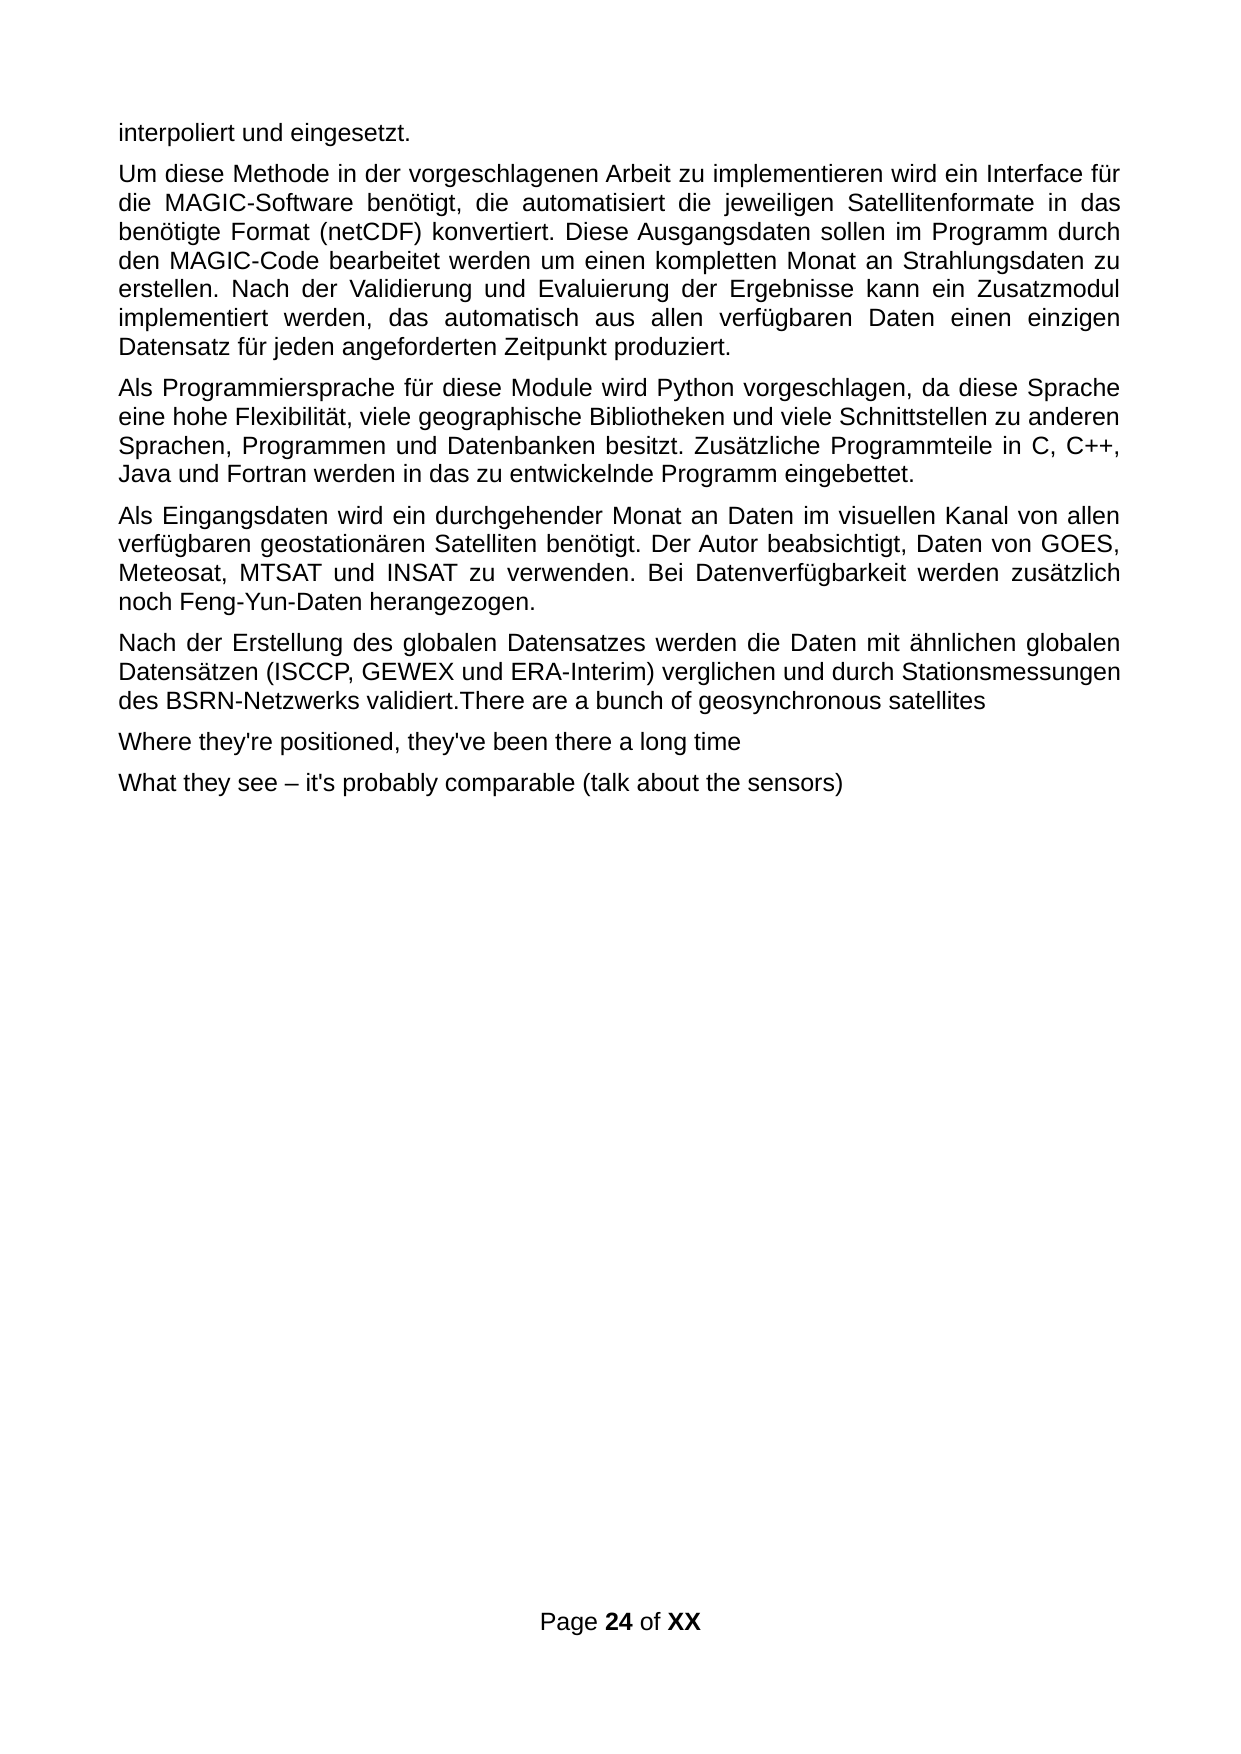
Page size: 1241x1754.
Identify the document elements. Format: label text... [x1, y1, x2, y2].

text Als Programmiersprache für diese Module wird Python vorgeschlagen, da diese Sprache eine hohe Flexibilität, viele geographische Bibliotheken und viele Schnittstellen zu anderen Sprachen, Programmen und Datenbanken besitzt. Zusätzliche Programmteile in C, C++, Java und Fortran werden in das zu entwickelnde Programm eingebettet. [118, 373, 1122, 488]
text What they see – it's probably comparable (talk about the sensors) [118, 768, 1122, 797]
text Where they're positioned, they've been there a long time [118, 727, 1122, 756]
text Als Eingangsdaten wird ein durchgehender Monat an Daten im visuellen Kanal von allen verfügbaren geostationären Satelliten benötigt. Der Autor beabsichtigt, Daten von GOES, Meteosat, MTSAT und INSAT zu verwenden. Bei Datenverfügbarkeit werden zusätzlich noch Feng-Yun-Daten herangezogen. [118, 501, 1122, 616]
text Nach der Erstellung des globalen Datensatzes werden die Daten mit ähnlichen globalen Daten­sätzen (ISCCP, GEWEX und ERA-Interim) verglichen und durch Stationsmessungen des BSRN-Netzwerks validiert.There are a bunch of geosynchronous satellites [118, 628, 1122, 714]
text interpoliert und eingesetzt. [118, 118, 1122, 147]
text Um diese Methode in der vorgeschlagenen Arbeit zu implementieren wird ein Interface für die MAGIC‑Software benötigt, die automatisiert die jeweiligen Satellitenformate in das benötigte Format (netCDF) konvertiert. Diese Ausgangsdaten sollen im Programm durch den MAGIC‑Code bearbeitet werden um einen kompletten Monat an Strahlungsdaten zu erstellen. Nach der Validierung und Evaluierung der Ergebnisse kann ein Zusatzmodul implementiert werden, das automatisch aus allen verfügbaren Daten einen einzigen Datensatz für jeden angeforderten Zeitpunkt produziert. [118, 159, 1122, 361]
